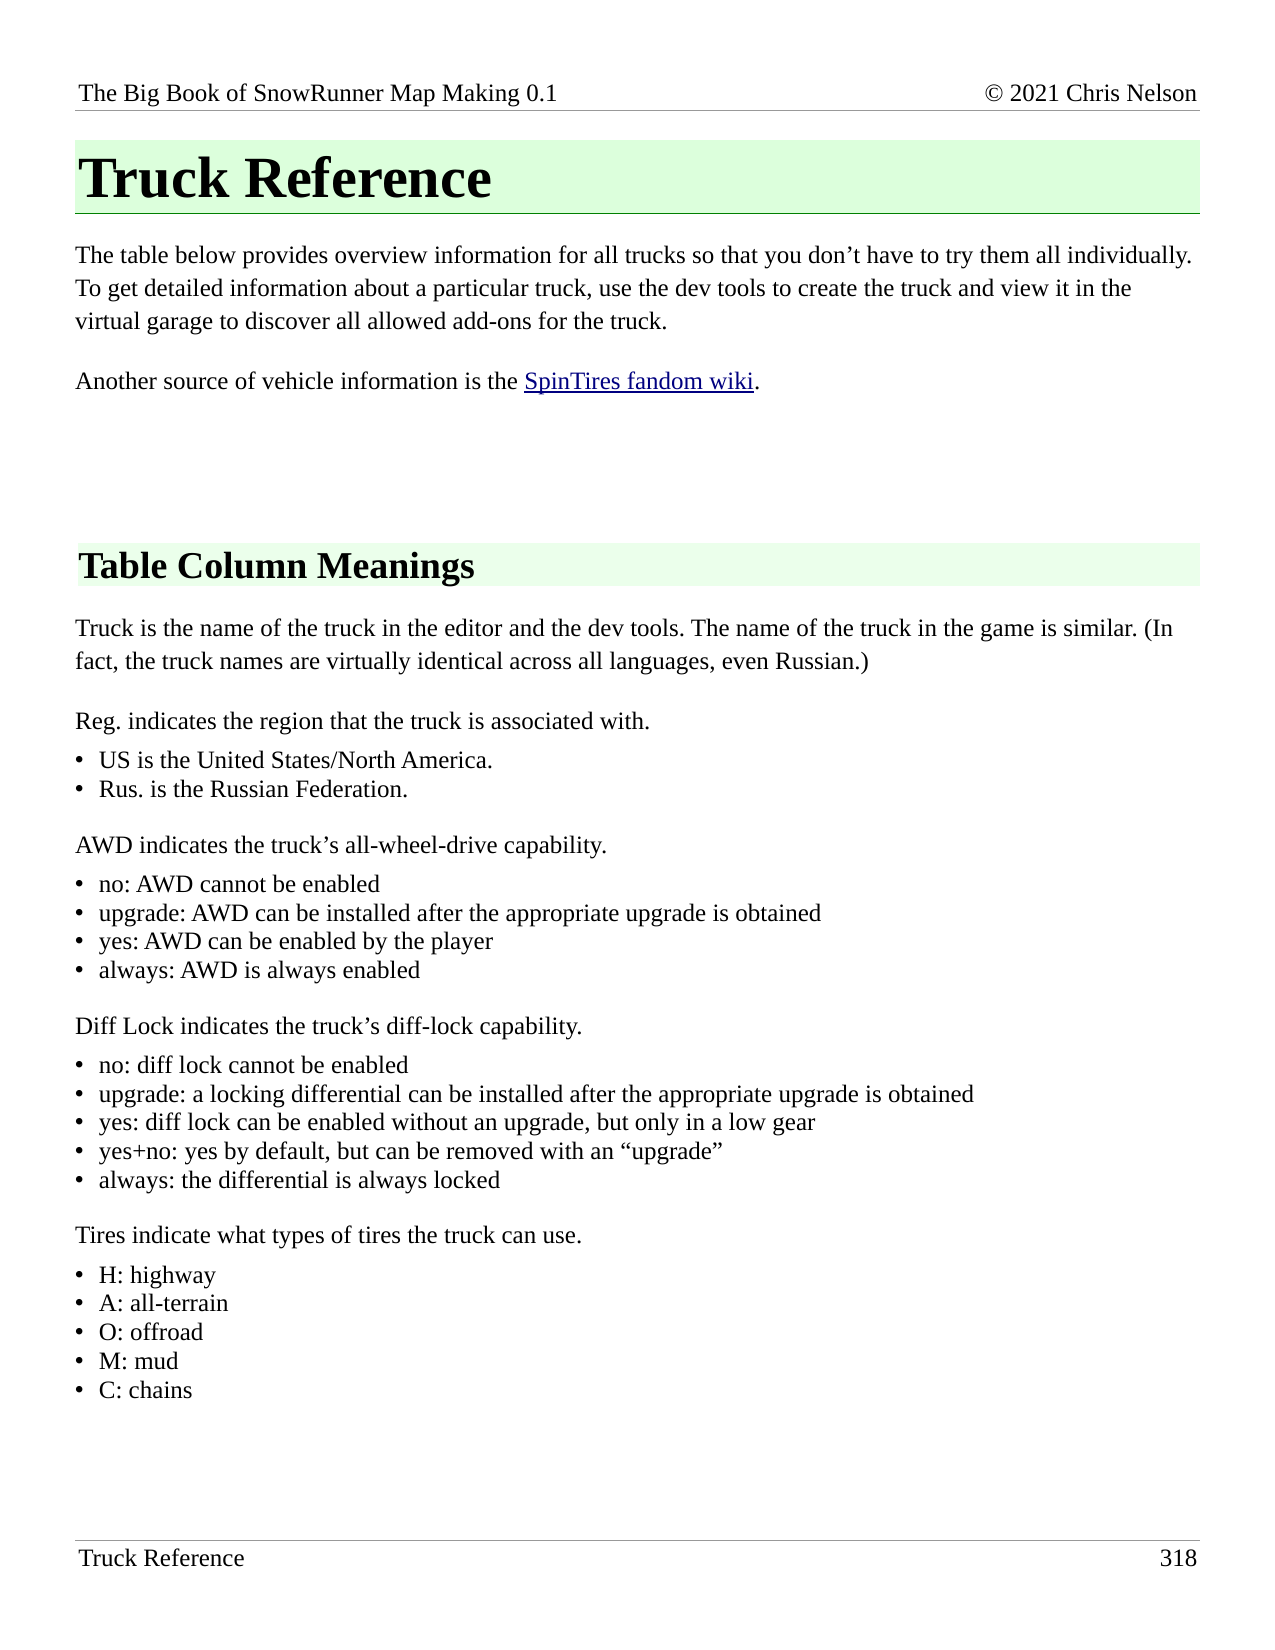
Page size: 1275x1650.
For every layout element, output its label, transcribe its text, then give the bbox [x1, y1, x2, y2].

subtitle Diff Lock indicates the truck’s diff-lock capability. [75, 1011, 1200, 1039]
list yes+no: yes by default, but can be removed with an “upgrade” [75, 1136, 1200, 1165]
list yes: diff lock can be enabled without an upgrade, but only in a low gear [75, 1107, 1200, 1136]
list A: all-terrain [75, 1288, 1200, 1317]
list upgrade: a locking differential can be installed after the appropriate upgrade is obtained [75, 1079, 1200, 1107]
subtitle AWD indicates the truck’s all-wheel-drive capability. [75, 830, 1200, 858]
text Another source of vehicle information is the SpinTires fandom wiki. [75, 366, 1200, 395]
list US is the United States/North America. [75, 745, 1200, 774]
subtitle Table Column Meanings [78, 543, 1200, 586]
list no: diff lock cannot be enabled [75, 1050, 1200, 1079]
list always: the differential is always locked [75, 1165, 1200, 1194]
list H: highway [75, 1260, 1200, 1288]
list upgrade: AWD can be installed after the appropriate upgrade is obtained [75, 898, 1200, 926]
text The table below provides overview information for all trucks so that you don’t have to try them all individually. To get detailed information about a particular truck, use the dev tools to create the truck and view it in the virtual garage to discover all allowed add-ons for the truck. [75, 240, 1200, 335]
list O: offroad [75, 1317, 1200, 1346]
list M: mud [75, 1346, 1200, 1375]
list Rus. is the Russian Federation. [75, 774, 1200, 803]
list no: AWD cannot be enabled [75, 869, 1200, 898]
list C: chains [75, 1375, 1200, 1403]
text Truck is the name of the truck in the editor and the dev tools. The name of the truck in the game is similar. (In fact, the truck names are virtually identical across all languages, even Russian.) [75, 613, 1200, 675]
list yes: AWD can be enabled by the player [75, 926, 1200, 955]
subtitle Truck Reference [75, 140, 1200, 213]
subtitle Tires indicate what types of tires the truck can use. [75, 1221, 1200, 1249]
list always: AWD is always enabled [75, 955, 1200, 984]
subtitle Reg. indicates the region that the truck is associated with. [75, 706, 1200, 735]
